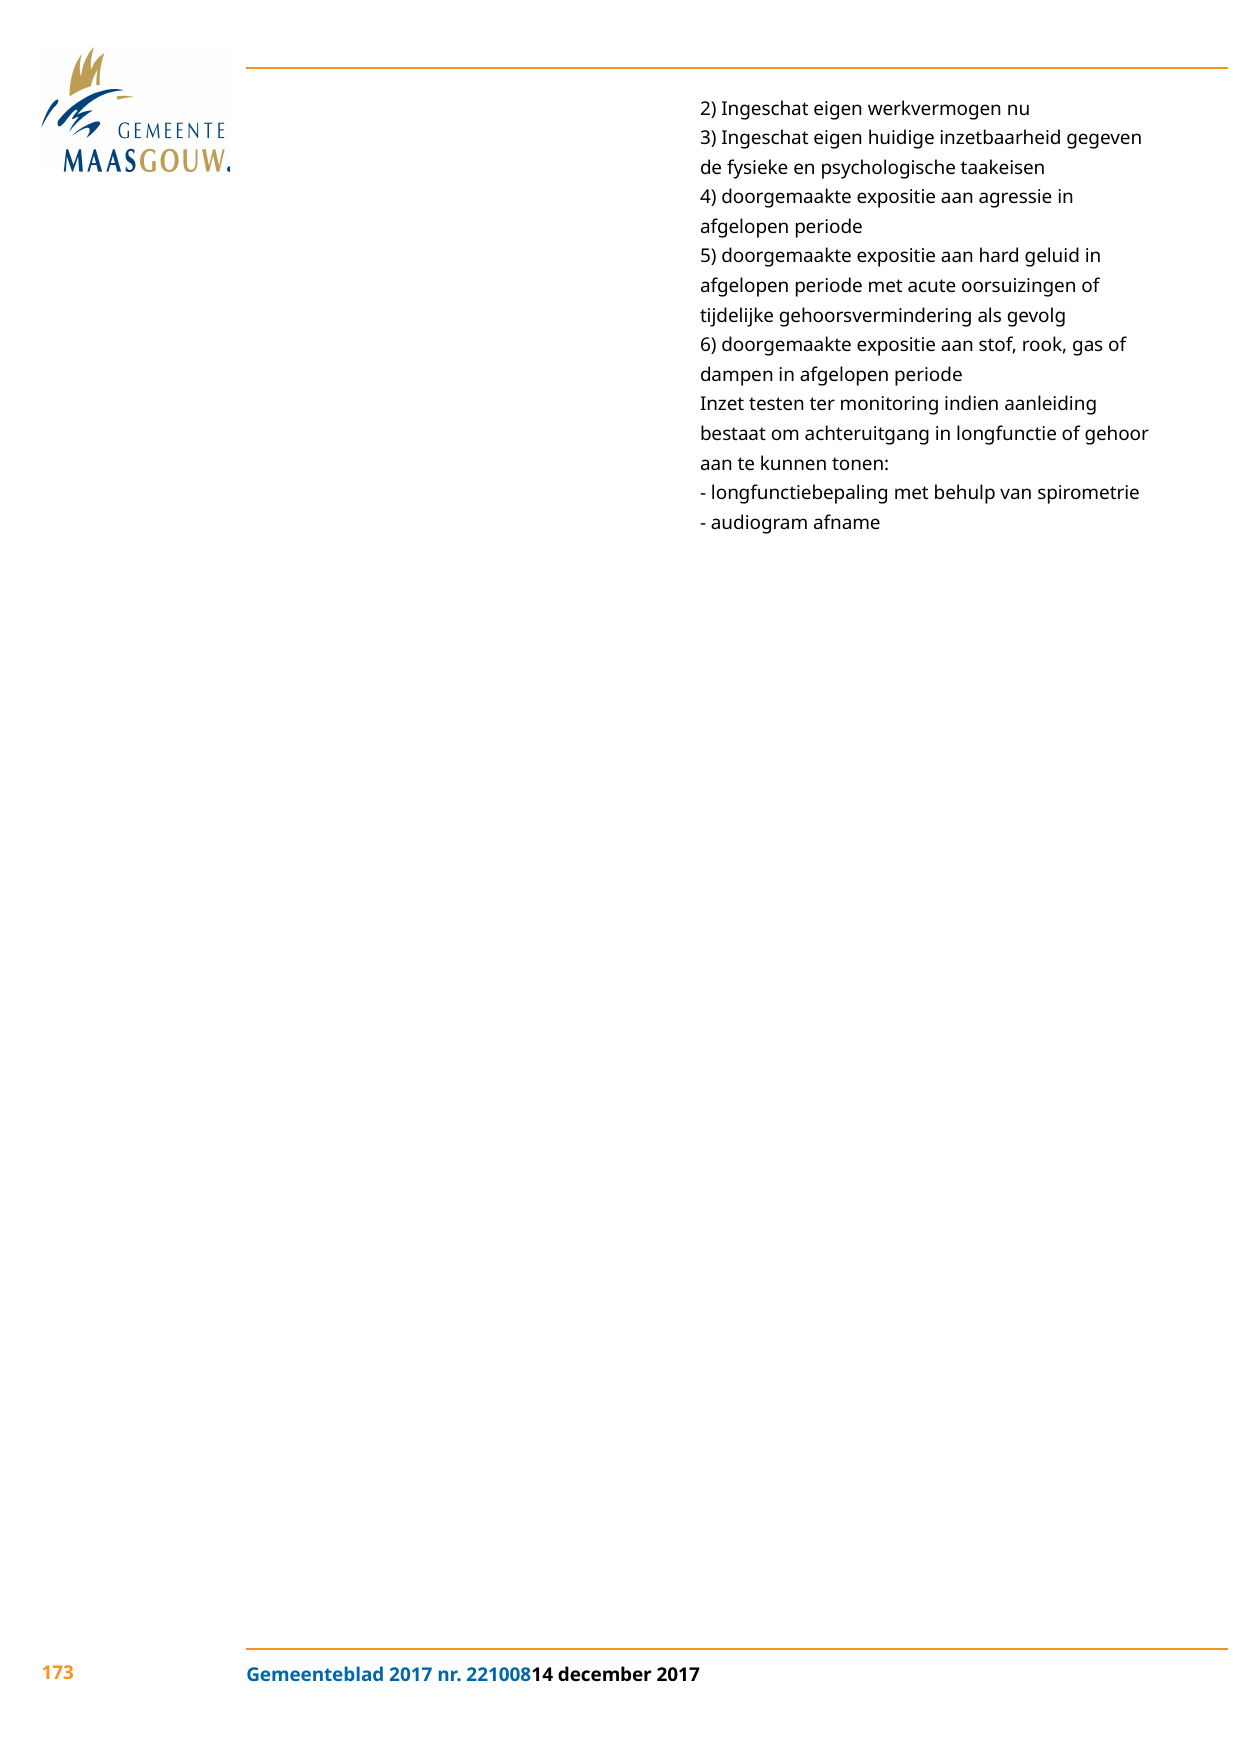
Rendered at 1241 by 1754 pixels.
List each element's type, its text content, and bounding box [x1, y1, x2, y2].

table_cell [248, 95, 700, 535]
picture [41, 47, 231, 172]
table_cell 2) Ingeschat eigen werkvermogen nu 3) Ingeschat eigen huidige inzetbaarheid gegeven de fysieke en psychologische taakeisen 4) doorgemaakte expositie aan agressie in afgelopen periode 5) doorgemaakte expositie aan hard geluid in afgelopen periode met acute oorsuizingen of tijdelijke gehoorsvermindering als gevolg 6) doorgemaakte expositie aan stof, rook, gas of dampen in afgelopen periode Inzet testen ter monitoring indien aanleiding bestaat om achteruitgang in longfunctie of gehoor aan te kunnen tonen: - longfunctiebepaling met behulp van spirometrie - audiogram afname [700, 95, 1152, 535]
